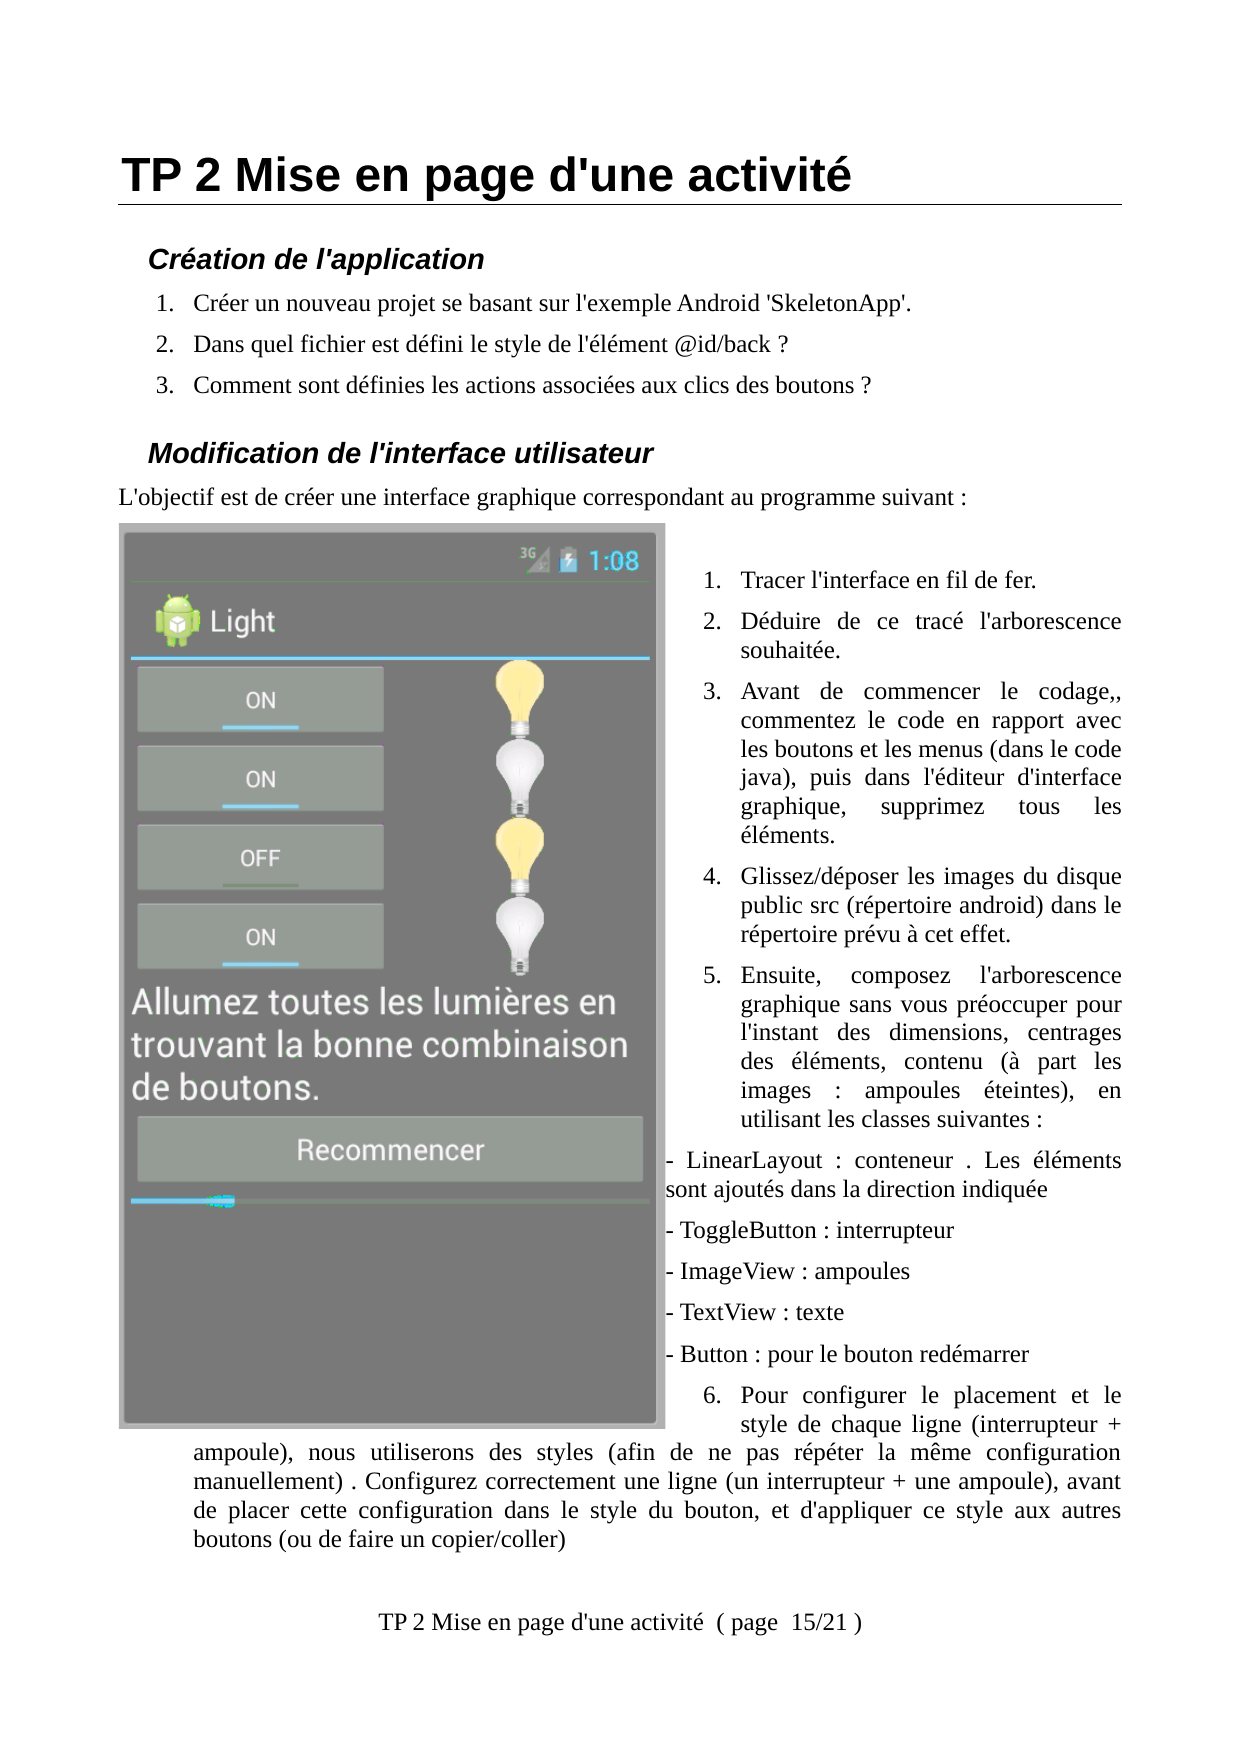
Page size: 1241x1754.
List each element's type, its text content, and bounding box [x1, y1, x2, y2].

list Tracer l'interface en fil de fer. [666, 565, 1122, 594]
text L'objectif est de créer une interface graphique correspondant au programme suivant : [118, 482, 1122, 511]
text - TextView : texte [666, 1297, 1122, 1326]
list Ensuite, composez l'arborescence graphique sans vous préoccuper pour l'instant des dimensions, centrages des éléments, contenu (à part les images : ampoules éteintes), en utilisant les classes suivantes : [666, 960, 1122, 1132]
list Comment sont définies les actions associées aux clics des boutons ? [156, 370, 1122, 399]
text - Button : pour le bouton redémarrer [666, 1339, 1122, 1367]
subtitle Modification de l'interface utilisateur [118, 436, 1122, 470]
list Avant de commencer le codage,, commentez le code en rapport avec les boutons et les menus (dans le code java), puis dans l'éditeur d'interface graphique, supprimez tous les éléments. [666, 676, 1122, 849]
text - ImageView : ampoules [666, 1256, 1122, 1285]
list Glissez/déposer les images du disque public src (répertoire android) dans le répertoire prévu à cet effet. [666, 861, 1122, 947]
list Créer un nouveau projet se basant sur l'exemple Android 'SkeletonApp'. [156, 288, 1122, 316]
list Dans quel fichier est défini le style de l'élément @id/back ? [156, 329, 1122, 358]
subtitle Création de l'application [118, 242, 1122, 275]
picture [118, 523, 666, 1429]
text - LinearLayout : conteneur . Les éléments sont ajoutés dans la direction indiquée [666, 1145, 1122, 1202]
list Déduire de ce tracé l'arborescence souhaitée. [666, 606, 1122, 664]
subtitle TP 2 Mise en page d'une activité [118, 143, 1122, 204]
text - ToggleButton : interrupteur [666, 1215, 1122, 1244]
list Pour configurer le placement et le style de chaque ligne (interrupteur + ampoule), nous utiliserons des styles (afin de ne pas répéter la même configuration manuellement) . Configurez correctement une ligne (un interrupteur + une ampoule), avant de placer cette configuration dans le style du bouton, et d'appliquer ce style aux autres boutons (ou de faire un copier/coller) [156, 1380, 1122, 1552]
